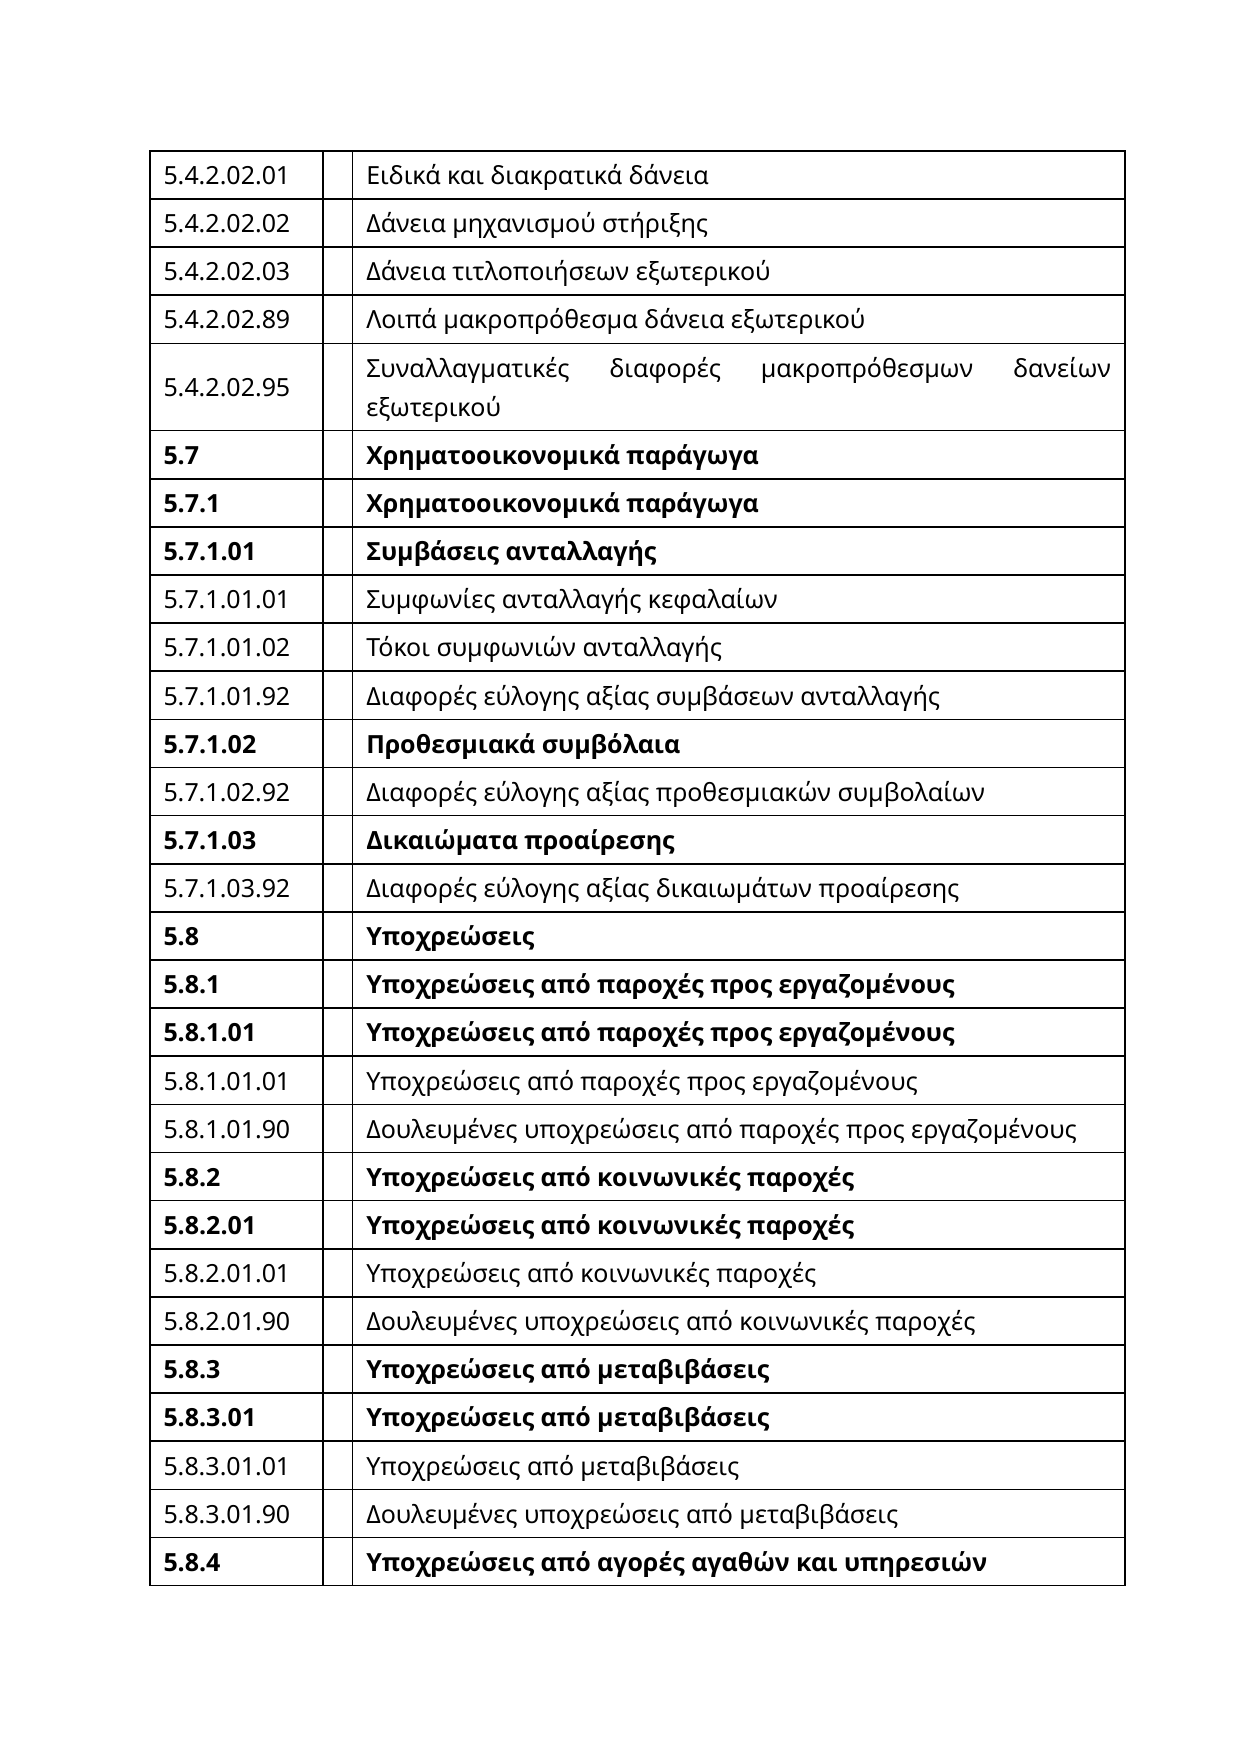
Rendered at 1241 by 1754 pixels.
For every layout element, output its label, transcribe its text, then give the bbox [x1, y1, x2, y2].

table_cell [324, 720, 352, 767]
table_cell 5.8.3.01.90 [151, 1490, 322, 1537]
table_cell [324, 576, 352, 622]
table_cell 5.7.1.01.02 [151, 624, 322, 670]
table_cell 5.7.1.01.92 [151, 672, 322, 718]
table_cell [324, 344, 352, 430]
table_cell 5.4.2.02.89 [151, 296, 322, 342]
table_cell [324, 152, 352, 198]
table_cell 5.8.2.01.01 [151, 1250, 322, 1296]
table_cell Δουλευμένες υποχρεώσεις από κοινωνικές παροχές [353, 1298, 1124, 1344]
table_cell 5.8.2.01.90 [151, 1298, 322, 1344]
table_cell [324, 1105, 352, 1152]
table_cell [324, 1009, 352, 1055]
table_cell [324, 480, 352, 526]
table_cell Υποχρεώσεις από κοινωνικές παροχές [353, 1250, 1124, 1296]
table_cell [324, 961, 352, 1007]
table_cell Υποχρεώσεις από αγορές αγαθών και υπηρεσιών [353, 1538, 1124, 1585]
table_cell Υποχρεώσεις από μεταβιβάσεις [353, 1394, 1124, 1440]
table_cell [324, 1346, 352, 1392]
table_cell [324, 1394, 352, 1440]
table_cell [324, 816, 352, 863]
table_cell 5.8.3.01.01 [151, 1442, 322, 1488]
table_cell Λοιπά μακροπρόθεσμα δάνεια εξωτερικού [353, 296, 1124, 342]
table_cell Δουλευμένες υποχρεώσεις από παροχές προς εργαζομένους [353, 1105, 1124, 1152]
table_cell 5.8.2 [151, 1153, 322, 1200]
table_cell [324, 1298, 352, 1344]
table_cell [324, 1490, 352, 1537]
table_cell [324, 1538, 352, 1585]
table_cell Δάνεια τιτλοποιήσεων εξωτερικού [353, 248, 1124, 294]
table_cell Διαφορές εύλογης αξίας συμβάσεων ανταλλαγής [353, 672, 1124, 718]
table_cell Δάνεια μηχανισμού στήριξης [353, 200, 1124, 246]
table_cell [324, 624, 352, 670]
table_cell 5.4.2.02.03 [151, 248, 322, 294]
table_cell Διαφορές εύλογης αξίας προθεσμιακών συμβολαίων [353, 768, 1124, 815]
table_cell Ειδικά και διακρατικά δάνεια [353, 152, 1124, 198]
table_cell 5.4.2.02.02 [151, 200, 322, 246]
table_cell Χρηματοοικονομικά παράγωγα [353, 431, 1124, 478]
table_cell [324, 1250, 352, 1296]
table_cell 5.7.1.01.01 [151, 576, 322, 622]
table_cell [324, 1153, 352, 1200]
table_cell 5.7.1.03 [151, 816, 322, 863]
table_cell [324, 913, 352, 959]
table_cell Υποχρεώσεις από μεταβιβάσεις [353, 1346, 1124, 1392]
table_cell Συναλλαγματικές διαφορές μακροπρόθεσμων δανείων εξωτερικού [353, 344, 1124, 430]
table_cell [324, 200, 352, 246]
table_cell 5.7.1 [151, 480, 322, 526]
table_cell Υποχρεώσεις από κοινωνικές παροχές [353, 1153, 1124, 1200]
table_cell Υποχρεώσεις από κοινωνικές παροχές [353, 1201, 1124, 1248]
table_cell 5.8 [151, 913, 322, 959]
table_cell [324, 768, 352, 815]
table_cell Δικαιώματα προαίρεσης [353, 816, 1124, 863]
table_cell Υποχρεώσεις από παροχές προς εργαζομένους [353, 1057, 1124, 1103]
table_cell [324, 248, 352, 294]
table_cell 5.8.2.01 [151, 1201, 322, 1248]
table_cell Υποχρεώσεις από παροχές προς εργαζομένους [353, 961, 1124, 1007]
table_cell 5.8.4 [151, 1538, 322, 1585]
table_cell Υποχρεώσεις από παροχές προς εργαζομένους [353, 1009, 1124, 1055]
table_cell Διαφορές εύλογης αξίας δικαιωμάτων προαίρεσης [353, 865, 1124, 911]
table_cell [324, 865, 352, 911]
table_cell [324, 1442, 352, 1488]
table_cell 5.8.1 [151, 961, 322, 1007]
table_cell [324, 528, 352, 574]
table_cell [324, 1057, 352, 1103]
table_cell 5.7.1.03.92 [151, 865, 322, 911]
table_cell 5.8.3.01 [151, 1394, 322, 1440]
table_cell 5.8.1.01 [151, 1009, 322, 1055]
table_cell 5.8.1.01.01 [151, 1057, 322, 1103]
table_cell 5.7.1.01 [151, 528, 322, 574]
table_cell [324, 296, 352, 342]
table_cell Συμβάσεις ανταλλαγής [353, 528, 1124, 574]
table_cell 5.7 [151, 431, 322, 478]
table_cell Υποχρεώσεις [353, 913, 1124, 959]
table_cell 5.4.2.02.01 [151, 152, 322, 198]
table_cell Συμφωνίες ανταλλαγής κεφαλαίων [353, 576, 1124, 622]
table_cell [324, 431, 352, 478]
table_cell Χρηματοοικονομικά παράγωγα [353, 480, 1124, 526]
table_cell Δουλευμένες υποχρεώσεις από μεταβιβάσεις [353, 1490, 1124, 1537]
table_cell 5.7.1.02.92 [151, 768, 322, 815]
table_cell 5.8.1.01.90 [151, 1105, 322, 1152]
table_cell [324, 672, 352, 718]
table_cell Προθεσμιακά συμβόλαια [353, 720, 1124, 767]
table_cell 5.4.2.02.95 [151, 344, 322, 430]
table_cell 5.7.1.02 [151, 720, 322, 767]
table_cell Υποχρεώσεις από μεταβιβάσεις [353, 1442, 1124, 1488]
table_cell [324, 1201, 352, 1248]
table_cell Τόκοι συμφωνιών ανταλλαγής [353, 624, 1124, 670]
table_cell 5.8.3 [151, 1346, 322, 1392]
